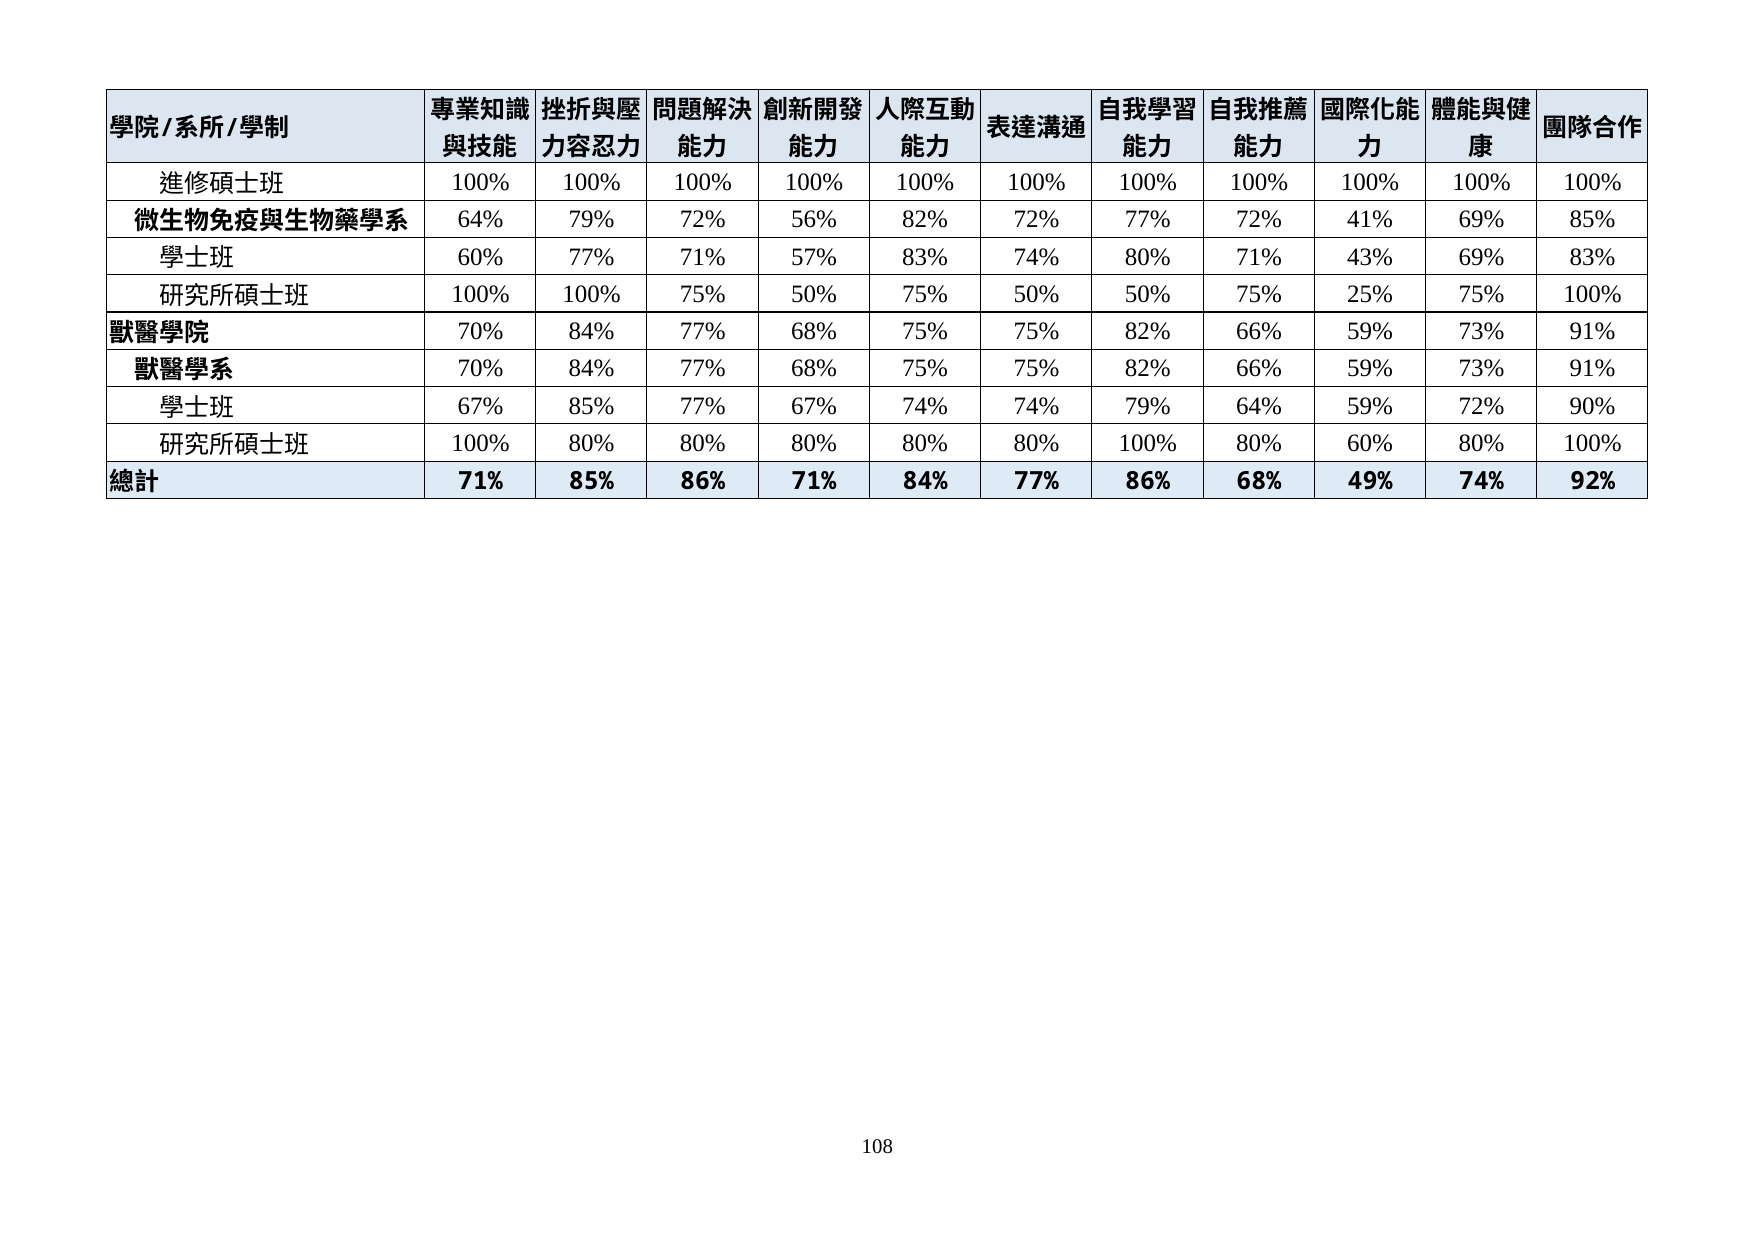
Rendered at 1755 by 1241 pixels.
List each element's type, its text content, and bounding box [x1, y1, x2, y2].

table_cell 74% [1426, 462, 1536, 498]
table_cell 80% [647, 424, 758, 461]
table_cell 80% [981, 424, 1091, 461]
table_cell 72% [1426, 387, 1536, 423]
table_cell 71% [759, 462, 869, 498]
table_cell 91% [1537, 350, 1647, 386]
table_cell 100% [1092, 163, 1203, 199]
table_header 專業知識與技能 [425, 90, 535, 162]
table_cell 50% [759, 275, 869, 311]
table_cell 100% [1537, 275, 1647, 311]
table_cell 71% [425, 462, 535, 498]
table_cell 72% [647, 201, 758, 237]
table_cell 100% [1537, 424, 1647, 461]
table_cell 學士班 [107, 238, 424, 274]
table_cell 100% [1537, 163, 1647, 199]
table_cell 70% [425, 350, 535, 386]
table_cell 68% [759, 313, 869, 349]
table_cell 100% [1204, 163, 1314, 199]
table_header 挫折與壓力容忍力 [536, 90, 646, 162]
table_cell 100% [425, 275, 535, 311]
table_header 學院/系所/學制 [107, 90, 424, 162]
table_cell 75% [1426, 275, 1536, 311]
table_cell 100% [981, 163, 1091, 199]
table_cell 100% [425, 163, 535, 199]
table_cell 100% [1315, 163, 1425, 199]
table_cell 77% [647, 387, 758, 423]
table_cell 77% [647, 350, 758, 386]
table_cell 73% [1426, 313, 1536, 349]
table_cell 60% [1315, 424, 1425, 461]
table_cell 25% [1315, 275, 1425, 311]
table_header 表達溝通 [981, 90, 1091, 162]
table_header 創新開發能力 [759, 90, 869, 162]
table_cell 100% [870, 163, 980, 199]
table_header 問題解決能力 [647, 90, 758, 162]
table_cell 84% [536, 313, 646, 349]
table_cell 72% [981, 201, 1091, 237]
table_cell 41% [1315, 201, 1425, 237]
table_cell 75% [870, 313, 980, 349]
table_header 人際互動能力 [870, 90, 980, 162]
table_cell 59% [1315, 387, 1425, 423]
table_cell 74% [981, 387, 1091, 423]
table_cell 80% [1426, 424, 1536, 461]
table_cell 84% [536, 350, 646, 386]
table_cell 56% [759, 201, 869, 237]
table_cell 60% [425, 238, 535, 274]
table_cell 43% [1315, 238, 1425, 274]
table_cell 64% [1204, 387, 1314, 423]
table_cell 86% [1092, 462, 1203, 498]
table_cell 68% [1204, 462, 1314, 498]
table_cell 69% [1426, 238, 1536, 274]
table_cell 77% [536, 238, 646, 274]
table_cell 80% [536, 424, 646, 461]
table_cell 69% [1426, 201, 1536, 237]
table_cell 57% [759, 238, 869, 274]
table_cell 83% [1537, 238, 1647, 274]
table_cell 73% [1426, 350, 1536, 386]
table_cell 75% [981, 313, 1091, 349]
table_cell 77% [647, 313, 758, 349]
table_cell 79% [536, 201, 646, 237]
table_cell 85% [536, 387, 646, 423]
table_cell 66% [1204, 350, 1314, 386]
table_cell 71% [1204, 238, 1314, 274]
table_cell 67% [759, 387, 869, 423]
table_cell 進修碩士班 [107, 163, 424, 199]
table_cell 66% [1204, 313, 1314, 349]
table_cell 100% [1426, 163, 1536, 199]
table_header 自我學習能力 [1092, 90, 1203, 162]
table_cell 研究所碩士班 [107, 275, 424, 311]
table_cell 75% [647, 275, 758, 311]
table_cell 研究所碩士班 [107, 424, 424, 461]
table_header 團隊合作 [1537, 90, 1647, 162]
table_cell 74% [981, 238, 1091, 274]
table_cell 84% [870, 462, 980, 498]
table_cell 83% [870, 238, 980, 274]
table_cell 80% [759, 424, 869, 461]
table_cell 71% [647, 238, 758, 274]
table_cell 79% [1092, 387, 1203, 423]
table_cell 獸醫學系 [107, 350, 424, 386]
table_cell 85% [1537, 201, 1647, 237]
table_cell 學士班 [107, 387, 424, 423]
table_header 自我推薦能力 [1204, 90, 1314, 162]
table_cell 80% [1204, 424, 1314, 461]
table_cell 64% [425, 201, 535, 237]
table_cell 100% [425, 424, 535, 461]
table_cell 75% [981, 350, 1091, 386]
table_header 國際化能力 [1315, 90, 1425, 162]
table_cell 90% [1537, 387, 1647, 423]
table_cell 75% [870, 350, 980, 386]
table_cell 100% [647, 163, 758, 199]
table_cell 72% [1204, 201, 1314, 237]
table_cell 75% [870, 275, 980, 311]
table_cell 微生物免疫與生物藥學系 [107, 201, 424, 237]
table_cell 59% [1315, 350, 1425, 386]
table_cell 50% [1092, 275, 1203, 311]
table_cell 92% [1537, 462, 1647, 498]
table_cell 74% [870, 387, 980, 423]
table_cell 80% [870, 424, 980, 461]
table_cell 50% [981, 275, 1091, 311]
table_cell 49% [1315, 462, 1425, 498]
table_cell 100% [536, 163, 646, 199]
table_cell 100% [536, 275, 646, 311]
table_cell 100% [759, 163, 869, 199]
table_cell 91% [1537, 313, 1647, 349]
table_cell 獸醫學院 [107, 313, 424, 349]
table_cell 總計 [107, 462, 424, 498]
table_cell 80% [1092, 238, 1203, 274]
table_cell 77% [1092, 201, 1203, 237]
table_cell 100% [1092, 424, 1203, 461]
table_cell 70% [425, 313, 535, 349]
table_cell 82% [870, 201, 980, 237]
table_cell 82% [1092, 350, 1203, 386]
table_cell 85% [536, 462, 646, 498]
table_cell 77% [981, 462, 1091, 498]
table_cell 86% [647, 462, 758, 498]
table_header 體能與健康 [1426, 90, 1536, 162]
table_cell 67% [425, 387, 535, 423]
table_cell 82% [1092, 313, 1203, 349]
table_cell 68% [759, 350, 869, 386]
table_cell 59% [1315, 313, 1425, 349]
table_cell 75% [1204, 275, 1314, 311]
